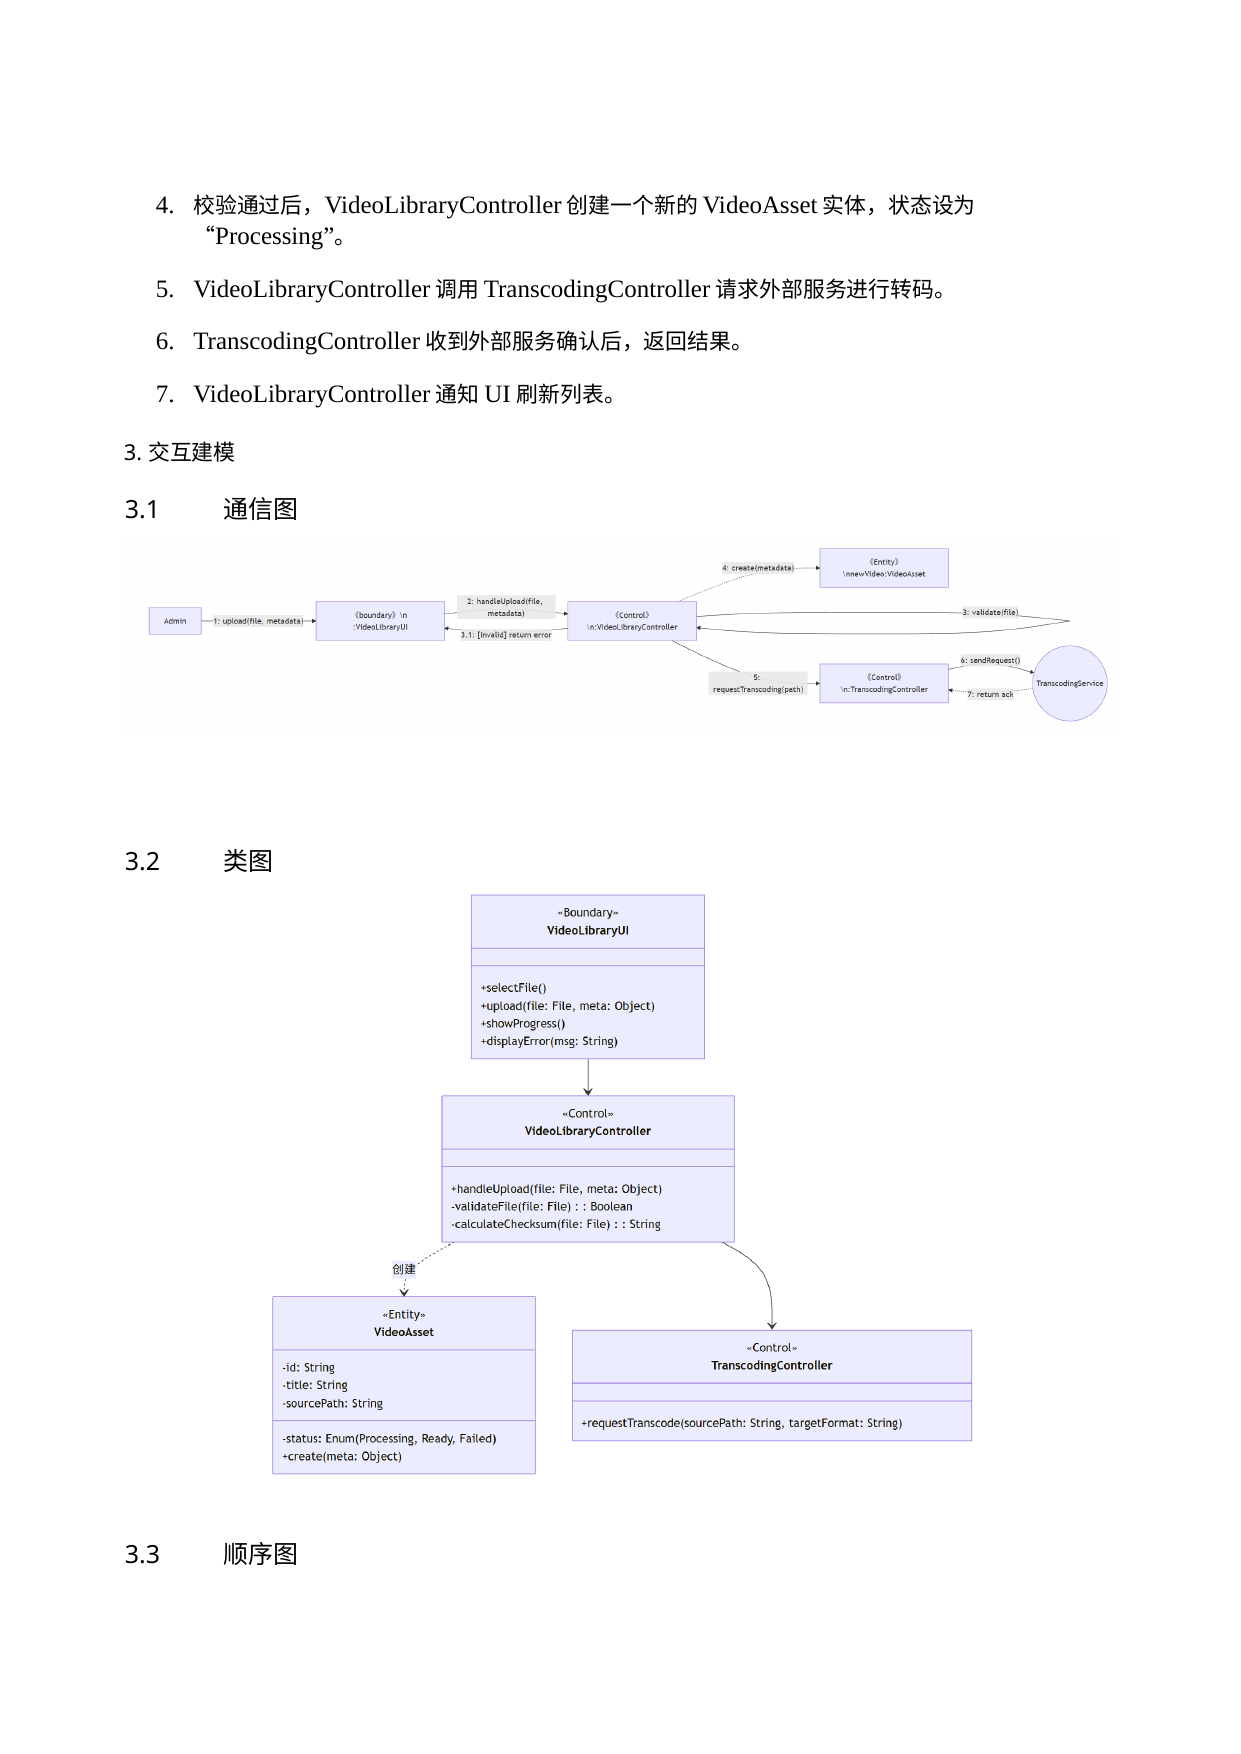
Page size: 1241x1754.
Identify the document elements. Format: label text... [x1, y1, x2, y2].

picture [118, 532, 1123, 732]
subtitle 交互建模 [118, 435, 1122, 467]
list TranscodingController收到外部服务确认后，返回结果。 [156, 324, 1122, 356]
list VideoLibraryController通知 UI 刷新列表。 [156, 377, 1122, 408]
picture [259, 884, 982, 1483]
list 校验通过后，VideoLibraryController创建一个新的VideoAsset实体，状态设为“Processing”。 [156, 188, 1122, 251]
subtitle 通信图 [118, 489, 1122, 526]
subtitle 顺序图 [118, 1535, 1122, 1571]
list VideoLibraryController调用TranscodingController请求外部服务进行转码。 [156, 272, 1122, 303]
subtitle 类图 [118, 841, 1122, 877]
